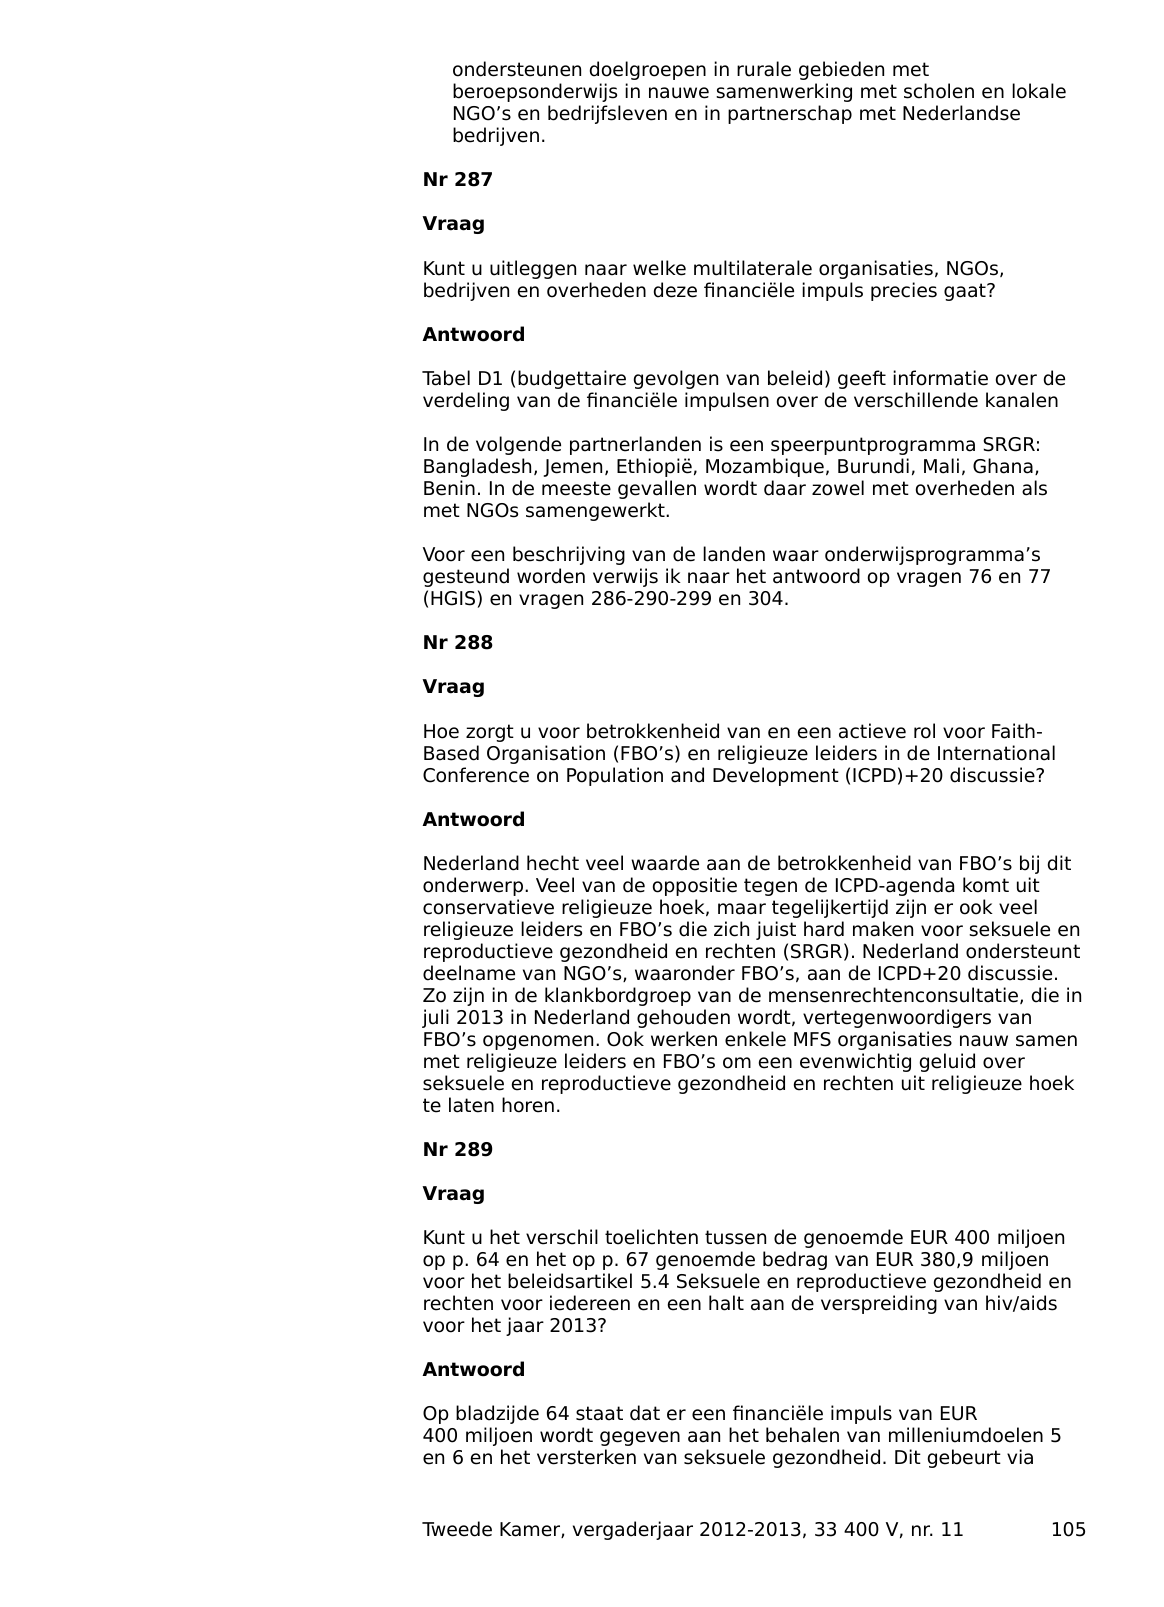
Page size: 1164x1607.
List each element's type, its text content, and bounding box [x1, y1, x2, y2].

subtitle Nr 287 [422, 169, 1087, 191]
subtitle Nr 289 [422, 1139, 1087, 1161]
subtitle Antwoord [422, 809, 1087, 831]
subtitle Antwoord [422, 324, 1087, 346]
text Kunt u het verschil toelichten tussen de genoemde EUR 400 miljoen op p. 64 en het op p. 67 genoemde bedrag van EUR 380,9 miljoen voor het beleidsartikel 5.4 Seksuele en reproductieve gezondheid en rechten voor iedereen en een halt aan de verspreiding van hiv/aids voor het jaar 2013? [422, 1227, 1087, 1337]
subtitle Antwoord [422, 1359, 1087, 1381]
text ondersteunen doelgroepen in rurale gebieden met beroepsonderwijs in nauwe samenwerking met scholen en lokale NGO’s en bedrijfsleven en in partnerschap met Nederlandse bedrijven. [422, 59, 1087, 147]
subtitle Vraag [422, 1183, 1087, 1205]
text Kunt u uitleggen naar welke multilaterale organisaties, NGOs, bedrijven en overheden deze financiële impuls precies gaat? [422, 257, 1087, 301]
text Voor een beschrijving van de landen waar onderwijsprogramma’s gesteund worden verwijs ik naar het antwoord op vragen 76 en 77 (HGIS) en vragen 286-290-299 en 304. [422, 544, 1087, 610]
text Nederland hecht veel waarde aan de betrokkenheid van FBO’s bij dit onderwerp. Veel van de oppositie tegen de ICPD-agenda komt uit conservatieve religieuze hoek, maar tegelijkertijd zijn er ook veel religieuze leiders en FBO’s die zich juist hard maken voor seksuele en reproductieve gezondheid en rechten (SRGR). Nederland ondersteunt deelname van NGO’s, waaronder FBO’s, aan de ICPD+20 discussie. Zo zijn in de klankbordgroep van de mensenrechtenconsultatie, die in juli 2013 in Nederland gehouden wordt, vertegenwoordigers van FBO’s opgenomen. Ook werken enkele MFS organisaties nauw samen met religieuze leiders en FBO’s om een evenwichtig geluid over seksuele en reproductieve gezondheid en rechten uit religieuze hoek te laten horen. [422, 853, 1087, 1117]
text Hoe zorgt u voor betrokkenheid van en een actieve rol voor Faith-Based Organisation (FBO’s) en religieuze leiders in de International Conference on Population and Development (ICPD)+20 discussie? [422, 721, 1087, 786]
text Tabel D1 (budgettaire gevolgen van beleid) geeft informatie over de verdeling van de financiële impulsen over de verschillende kanalen [422, 368, 1087, 412]
subtitle Vraag [422, 213, 1087, 235]
subtitle Nr 288 [422, 632, 1087, 654]
subtitle Vraag [422, 676, 1087, 698]
text Op bladzijde 64 staat dat er een financiële impuls van EUR 400 miljoen wordt gegeven aan het behalen van milleniumdoelen 5 en 6 en het versterken van seksuele gezondheid. Dit gebeurt via [422, 1403, 1087, 1469]
text In de volgende partnerlanden is een speerpuntprogramma SRGR: Bangladesh, Jemen, Ethiopië, Mozambique, Burundi, Mali, Ghana, Benin. In de meeste gevallen wordt daar zowel met overheden als met NGOs samengewerkt. [422, 434, 1087, 522]
